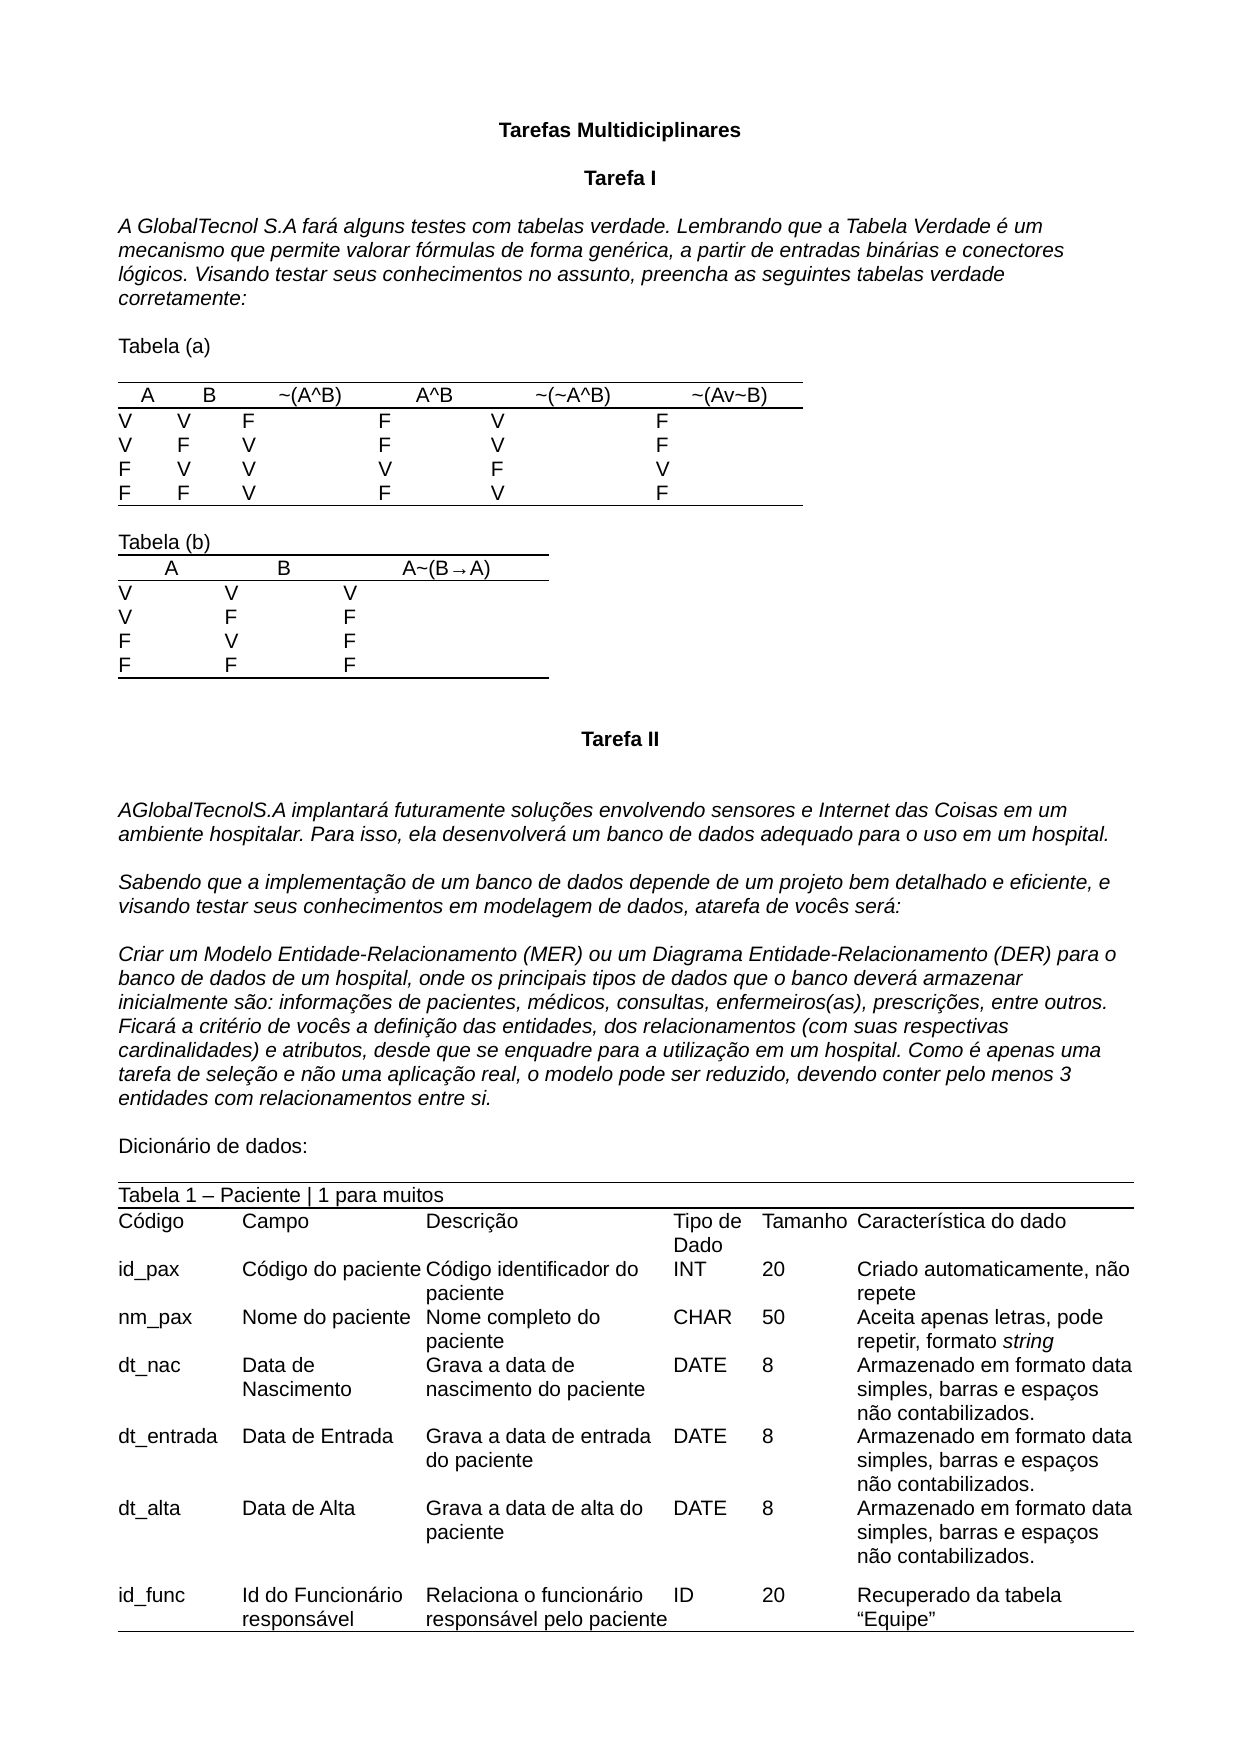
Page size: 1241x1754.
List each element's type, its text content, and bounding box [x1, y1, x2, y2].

table_cell 8 [762, 1424, 857, 1496]
table_cell Código do paciente [242, 1257, 426, 1304]
table_cell dt_entrada [118, 1424, 242, 1496]
text Tarefa II [118, 726, 1122, 750]
table_cell Grava a data de alta do paciente [426, 1496, 673, 1583]
text Tarefa I [118, 166, 1122, 190]
table_cell V [242, 433, 378, 457]
table_cell Armazenado em formato data simples, barras e espaços não contabilizados. [857, 1496, 1134, 1583]
table_cell F [656, 481, 803, 504]
table_cell Criado automaticamente, não repete [857, 1257, 1134, 1304]
table_cell Grava a data de entrada do paciente [426, 1424, 673, 1496]
table_header B [177, 383, 242, 407]
table_cell F [378, 481, 491, 504]
table_cell V [224, 581, 343, 605]
table_cell dt_alta [118, 1496, 242, 1583]
table_cell Nome completo do paciente [426, 1305, 673, 1352]
table_cell F [224, 653, 343, 677]
table_cell F [343, 653, 549, 677]
table_header A [118, 556, 224, 579]
table_cell F [343, 629, 549, 653]
table_header Tabela 1 – Paciente | 1 para muitos [118, 1183, 1134, 1207]
table_cell Data de Alta [242, 1496, 426, 1583]
table_cell V [656, 457, 803, 481]
table_cell Armazenado em formato data simples, barras e espaços não contabilizados. [857, 1353, 1134, 1424]
table_cell 20 [762, 1257, 857, 1304]
table_cell 8 [762, 1353, 857, 1424]
table_cell DATE [673, 1424, 762, 1496]
table_cell DATE [673, 1496, 762, 1583]
table_header ~(Av~B) [656, 383, 803, 407]
table_cell V [378, 457, 491, 481]
table_cell V [242, 481, 378, 504]
table_cell F [378, 409, 491, 433]
table_cell V [118, 581, 224, 605]
table_cell F [491, 457, 656, 481]
text Tabela (b) [118, 530, 1122, 554]
table_cell Característica do dado [857, 1209, 1134, 1257]
table_cell V [491, 409, 656, 433]
table_cell F [177, 433, 242, 457]
table_cell DATE [673, 1353, 762, 1424]
table_cell Armazenado em formato data simples, barras e espaços não contabilizados. [857, 1424, 1134, 1496]
table_cell F [378, 433, 491, 457]
table_cell INT [673, 1257, 762, 1304]
table_header ~(A^B) [242, 383, 378, 407]
table_cell V [118, 409, 177, 433]
table_cell Data de Entrada [242, 1424, 426, 1496]
table_cell V [118, 605, 224, 629]
table_header B [224, 556, 343, 579]
table_header A^B [378, 383, 491, 407]
table_cell CHAR [673, 1305, 762, 1352]
table_cell V [242, 457, 378, 481]
table_cell Tipo de Dado [673, 1209, 762, 1257]
table_cell Campo [242, 1209, 426, 1257]
text AGlobalTecnolS.A implantará futuramente soluções envolvendo sensores e Internet das Coisas em um ambiente hospitalar. Para isso, ela desenvolverá um banco de dados adequado para o uso em um hospital. [118, 798, 1122, 846]
table_cell Código identificador do paciente [426, 1257, 673, 1304]
table_cell V [118, 433, 177, 457]
table_cell Recuperado da tabela “Equipe” [857, 1583, 1134, 1631]
table_cell F [118, 481, 177, 504]
table_cell Relaciona o funcionário responsável pelo paciente [426, 1583, 673, 1631]
table_header ~(~A^B) [491, 383, 656, 407]
table_cell 50 [762, 1305, 857, 1352]
table_cell 20 [762, 1583, 857, 1631]
table_cell ID [673, 1583, 762, 1631]
table_cell V [177, 409, 242, 433]
text Tarefas Multidiciplinares [118, 118, 1122, 142]
table_cell V [491, 433, 656, 457]
text Sabendo que a implementação de um banco de dados depende de um projeto bem detalhado e eficiente, e visando testar seus conhecimentos em modelagem de dados, atarefa de vocês será: [118, 870, 1122, 918]
table_cell F [656, 409, 803, 433]
table_cell Grava a data de nascimento do paciente [426, 1353, 673, 1424]
table_cell Código [118, 1209, 242, 1257]
table_cell V [224, 629, 343, 653]
table_cell F [118, 457, 177, 481]
table_cell id_func [118, 1583, 242, 1631]
table_header A [118, 383, 177, 407]
text Criar um Modelo Entidade-Relacionamento (MER) ou um Diagrama Entidade-Relacionamento (DER) para o banco de dados de um hospital, onde os principais tipos de dados que o banco deverá armazenar inicialmente são: informações de pacientes, médicos, consultas, enfermeiros(as), prescrições, entre outros. Ficará a critério de vocês a definição das entidades, dos relacionamentos (com suas respectivas cardinalidades) e atributos, desde que se enquadre para a utilização em um hospital. Como é apenas uma tarefa de seleção e não uma aplicação real, o modelo pode ser reduzido, devendo conter pelo menos 3 entidades com relacionamentos entre si. [118, 942, 1122, 1110]
table_cell V [177, 457, 242, 481]
table_cell dt_nac [118, 1353, 242, 1424]
table_cell V [491, 481, 656, 504]
table_cell F [118, 653, 224, 677]
table_cell Id do Funcionário responsável [242, 1583, 426, 1631]
table_cell V [343, 581, 549, 605]
table_cell 8 [762, 1496, 857, 1583]
table_cell F [118, 629, 224, 653]
text Tabela (a) [118, 334, 1122, 358]
text Dicionário de dados: [118, 1134, 1122, 1158]
table_cell F [343, 605, 549, 629]
text A GlobalTecnol S.A fará alguns testes com tabelas verdade. Lembrando que a Tabela Verdade é um mecanismo que permite valorar fórmulas de forma genérica, a partir de entradas binárias e conectores lógicos. Visando testar seus conhecimentos no assunto, preencha as seguintes tabelas verdade corretamente: [118, 214, 1122, 310]
table_cell F [224, 605, 343, 629]
table_cell F [656, 433, 803, 457]
table_cell nm_pax [118, 1305, 242, 1352]
table_cell Aceita apenas letras, pode repetir, formato string [857, 1305, 1134, 1352]
table_header A~(B→A) [343, 556, 549, 579]
table_cell Descrição [426, 1209, 673, 1257]
table_cell Tamanho [762, 1209, 857, 1257]
table_cell F [242, 409, 378, 433]
table_cell F [177, 481, 242, 504]
table_cell Data de Nascimento [242, 1353, 426, 1424]
table_cell id_pax [118, 1257, 242, 1304]
table_cell Nome do paciente [242, 1305, 426, 1352]
